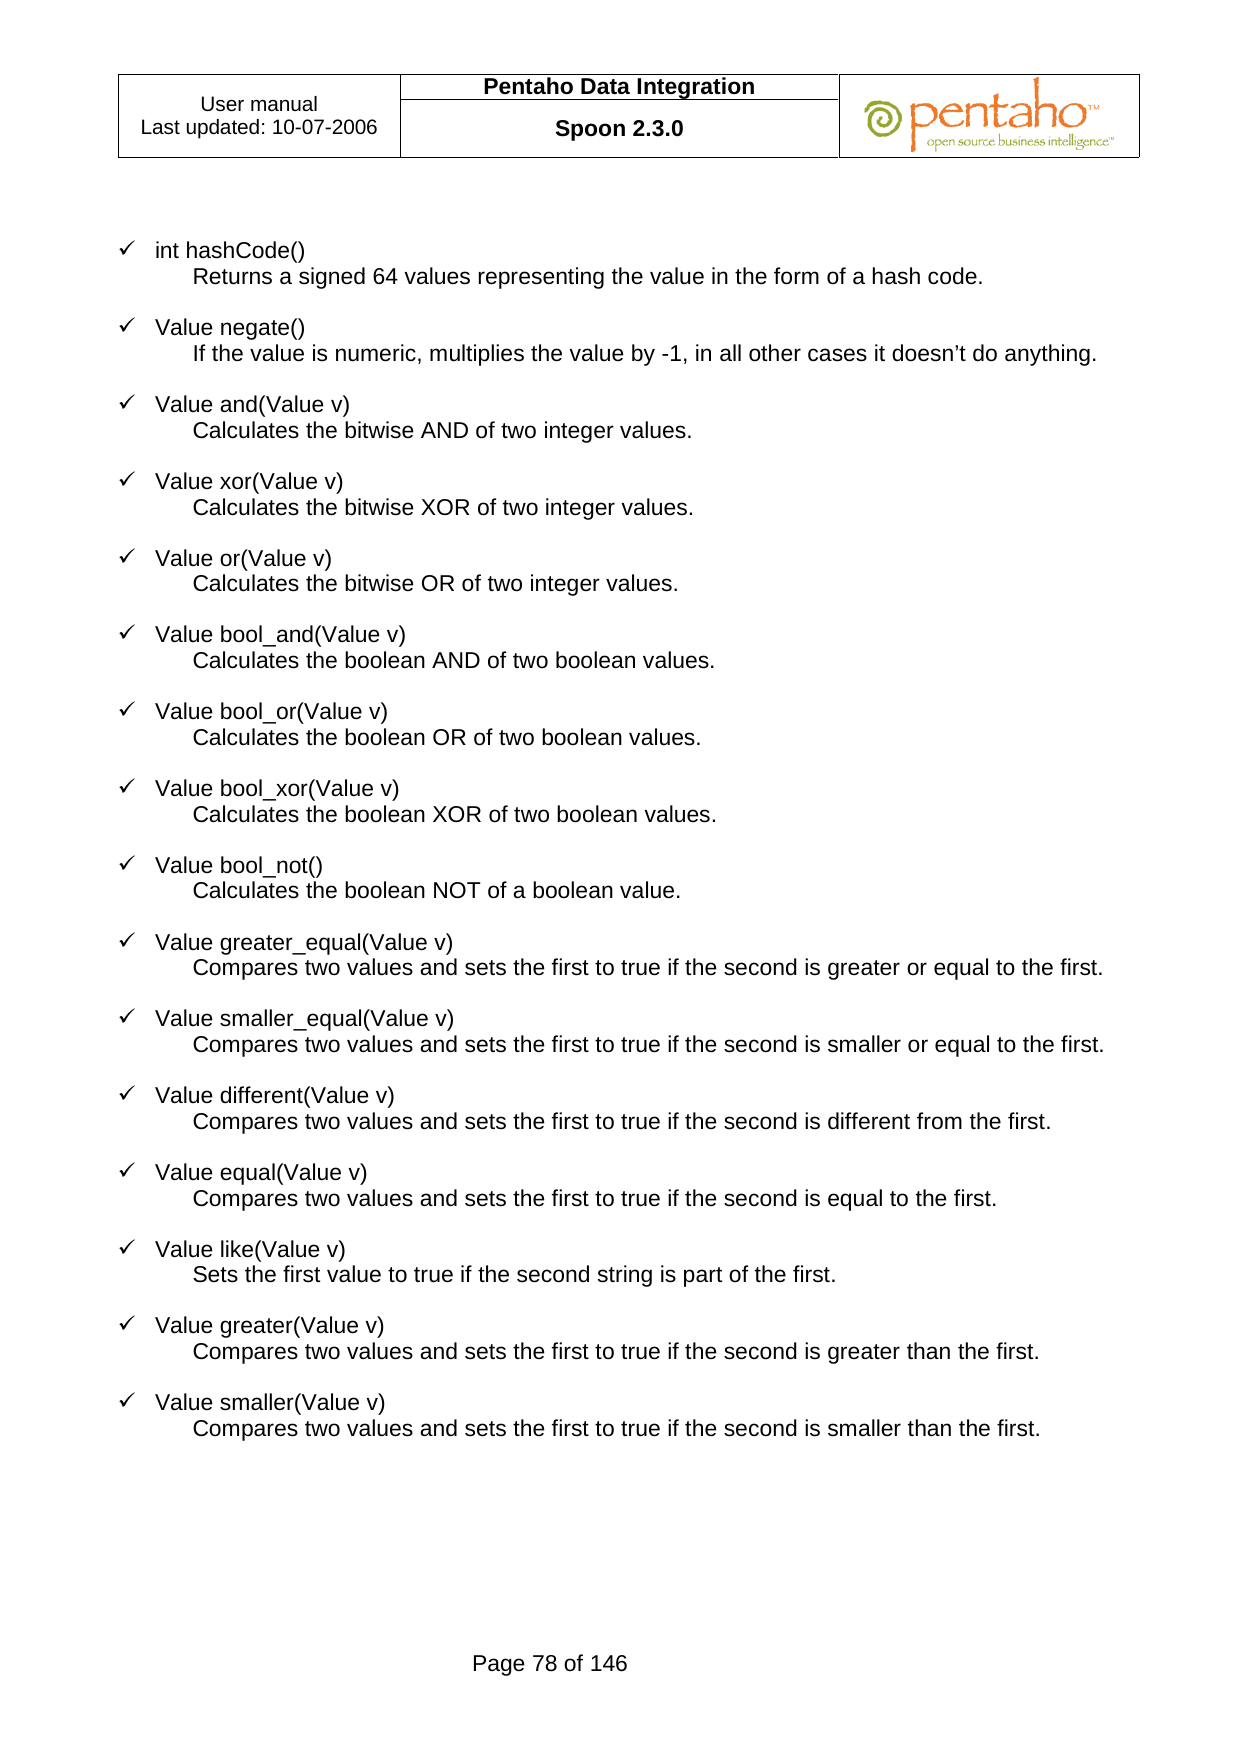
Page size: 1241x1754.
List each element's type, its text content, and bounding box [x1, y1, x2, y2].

list Value different(Value v) [117, 1083, 1137, 1108]
text Calculates the boolean AND of two boolean values. [192, 648, 1137, 673]
list Value greater_equal(Value v) [117, 929, 1137, 955]
text Calculates the boolean NOT of a boolean value. [192, 878, 1137, 904]
text Compares two values and sets the first to true if the second is different from the first. [192, 1108, 1137, 1134]
list Value bool_or(Value v) [117, 699, 1137, 724]
list Value negate() [117, 315, 1137, 341]
text Compares two values and sets the first to true if the second is greater than the first. [192, 1339, 1137, 1364]
list int hashCode() [117, 238, 1137, 264]
list Value xor(Value v) [117, 468, 1137, 494]
list Value smaller(Value v) [117, 1390, 1137, 1416]
text If the value is numeric, multiplies the value by -1, in all other cases it doesn’t do anything. [192, 341, 1137, 366]
list Value or(Value v) [117, 545, 1137, 571]
list Value like(Value v) [117, 1236, 1137, 1262]
list Value bool_and(Value v) [117, 622, 1137, 648]
list Value smaller_equal(Value v) [117, 1006, 1137, 1032]
text Calculates the boolean XOR of two boolean values. [192, 801, 1137, 827]
list Value bool_xor(Value v) [117, 776, 1137, 801]
list Value equal(Value v) [117, 1159, 1137, 1185]
list Value bool_not() [117, 852, 1137, 878]
text Calculates the bitwise XOR of two integer values. [192, 494, 1137, 520]
text Calculates the bitwise OR of two integer values. [192, 571, 1137, 597]
list Value greater(Value v) [117, 1313, 1137, 1339]
text Calculates the bitwise AND of two integer values. [192, 417, 1137, 443]
list Value and(Value v) [117, 392, 1137, 417]
text Compares two values and sets the first to true if the second is smaller or equal to the first. [192, 1032, 1137, 1057]
text Compares two values and sets the first to true if the second is equal to the first. [192, 1185, 1137, 1211]
text Compares two values and sets the first to true if the second is greater or equal to the first. [192, 955, 1137, 980]
text Returns a signed 64 values representing the value in the form of a hash code. [192, 264, 1137, 289]
text Calculates the boolean OR of two boolean values. [192, 724, 1137, 750]
text Compares two values and sets the first to true if the second is smaller than the first. [192, 1416, 1137, 1441]
text Sets the first value to true if the second string is part of the first. [192, 1262, 1137, 1287]
